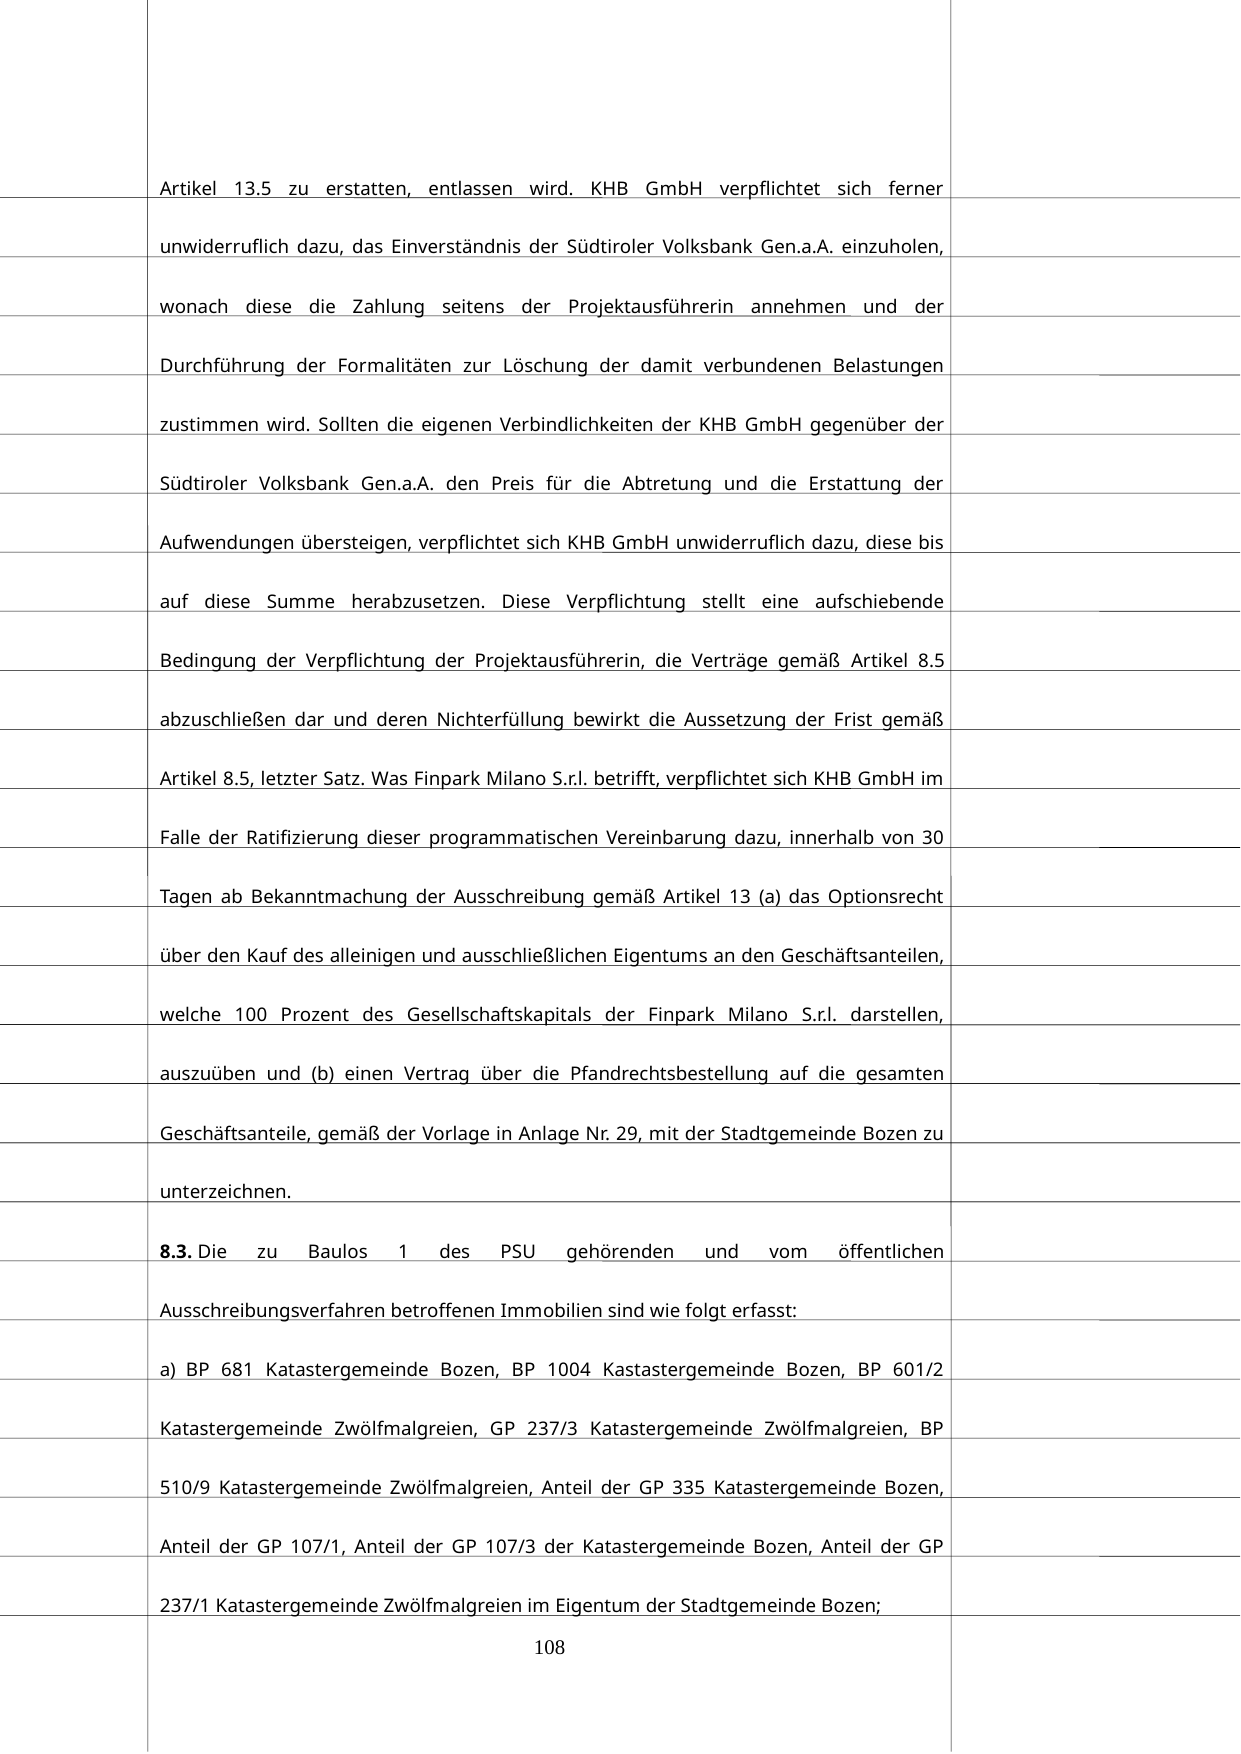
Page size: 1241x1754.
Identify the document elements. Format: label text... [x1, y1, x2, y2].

text 237/1 Katastergemeinde Zwölfmalgreien im Eigentum der Stadtgemeinde Bozen; [159, 1557, 945, 1615]
text Bedingung der Verpflichtung der Projektausführerin, die Verträge gemäß Artikel 8.5 [159, 612, 945, 670]
text abzuschließen dar und deren Nichterfüllung bewirkt die Aussetzung der Frist gemäß [159, 671, 945, 729]
text Artikel 8.5, letzter Satz. Was Finpark Milano S.r.l. betrifft, verpflichtet sich KHB GmbH im [159, 730, 945, 788]
text auszuüben und (b) einen Vertrag über die Pfandrechtsbestellung auf die gesamten [159, 1025, 945, 1083]
text Falle der Ratifizierung dieser programmatischen Vereinbarung dazu, innerhalb von 30 [159, 789, 945, 847]
text Tagen ab Bekanntmachung der Ausschreibung gemäß Artikel 13 (a) das Optionsrecht [159, 848, 945, 906]
text welche 100 Prozent des Gesellschaftskapitals der Finpark Milano S.r.l. darstellen, [159, 966, 945, 1024]
text Anteil der GP 107/1, Anteil der GP 107/3 der Katastergemeinde Bozen, Anteil der GP [159, 1498, 945, 1555]
text Aufwendungen übersteigen, verpflichtet sich KHB GmbH unwiderruflich dazu, diese bis [159, 494, 945, 552]
text Südtiroler Volksbank Gen.a.A. den Preis für die Abtretung und die Erstattung der [159, 435, 945, 492]
text wonach diese die Zahlung seitens der Projektausführerin annehmen und der [159, 258, 945, 315]
text Geschäftsanteile, gemäß der Vorlage in Anlage Nr. 29, mit der Stadtgemeinde Bozen zu [159, 1084, 945, 1142]
text zustimmen wird. Sollten die eigenen Verbindlichkeiten der KHB GmbH gegenüber der [159, 376, 945, 433]
text [159, 1321, 945, 1329]
text a) BP 681 Katastergemeinde Bozen, BP 1004 Kastastergemeinde Bozen, BP 601/2 [159, 1329, 945, 1378]
text Artikel 13.5 zu erstatten, entlassen wird. KHB GmbH verpflichtet sich ferner [159, 148, 945, 197]
text über den Kauf des alleinigen und ausschließlichen Eigentums an den Geschäftsanteilen, [159, 907, 945, 965]
text 510/9 Katastergemeinde Zwölfmalgreien, Anteil der GP 335 Katastergemeinde Bozen, [159, 1439, 945, 1497]
text auf diese Summe herabzusetzen. Diese Verpflichtung stellt eine aufschiebende [159, 553, 945, 610]
text Durchführung der Formalitäten zur Löschung der damit verbundenen Belastungen [159, 317, 945, 374]
text Ausschreibungsverfahren betroffenen Immobilien sind wie folgt erfasst: [159, 1262, 945, 1319]
text Katastergemeinde Zwölfmalgreien, GP 237/3 Katastergemeinde Zwölfmalgreien, BP [159, 1380, 945, 1437]
text unterzeichnen. [159, 1144, 945, 1201]
text 8.3. Die zu Baulos 1 des PSU gehörenden und vom öffentlichen [159, 1211, 945, 1260]
text unwiderruflich dazu, das Einverständnis der Südtiroler Volksbank Gen.a.A. einzuholen, [159, 198, 945, 256]
